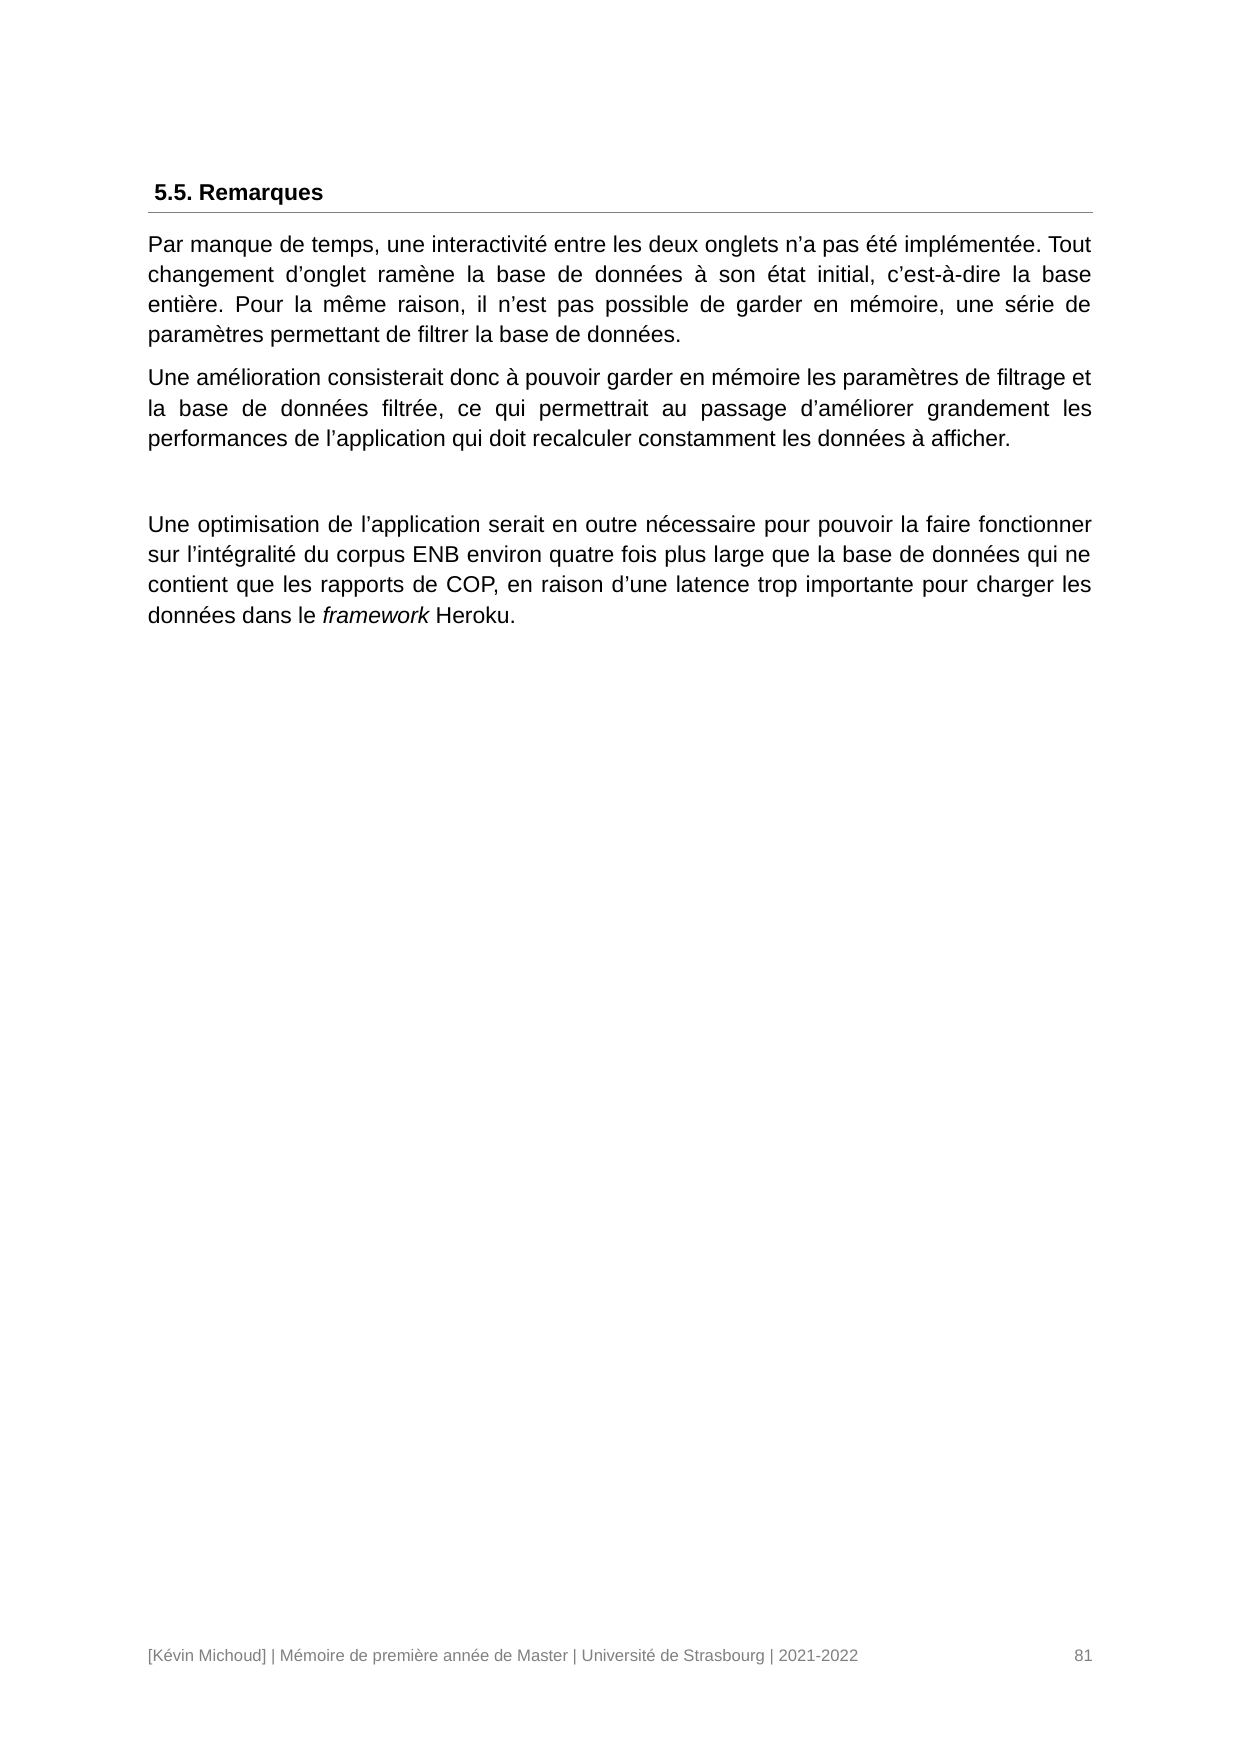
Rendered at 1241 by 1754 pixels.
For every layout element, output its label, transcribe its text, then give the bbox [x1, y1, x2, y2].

text Par manque de temps, une interactivité entre les deux onglets n’a pas été implémentée. Tout changement d’onglet ramène la base de données à son état initial, c’est-à-dire la base entière. Pour la même raison, il n’est pas possible de garder en mémoire, une série de paramètres permettant de filtrer la base de données. [148, 231, 1093, 348]
text Une amélioration consisterait donc à pouvoir garder en mémoire les paramètres de filtrage et la base de données filtrée, ce qui permettrait au passage d’améliorer grandement les performances de l’application qui doit recalculer constamment les données à afficher. [148, 364, 1093, 451]
text Une optimisation de l’application serait en outre nécessaire pour pouvoir la faire fonctionner sur l’intégralité du corpus ENB environ quatre fois plus large que la base de données qui ne contient que les rapports de COP, en raison d’une latence trop importante pour charger les données dans le framework Heroku. [148, 511, 1093, 628]
subtitle Remarques [148, 172, 1093, 212]
